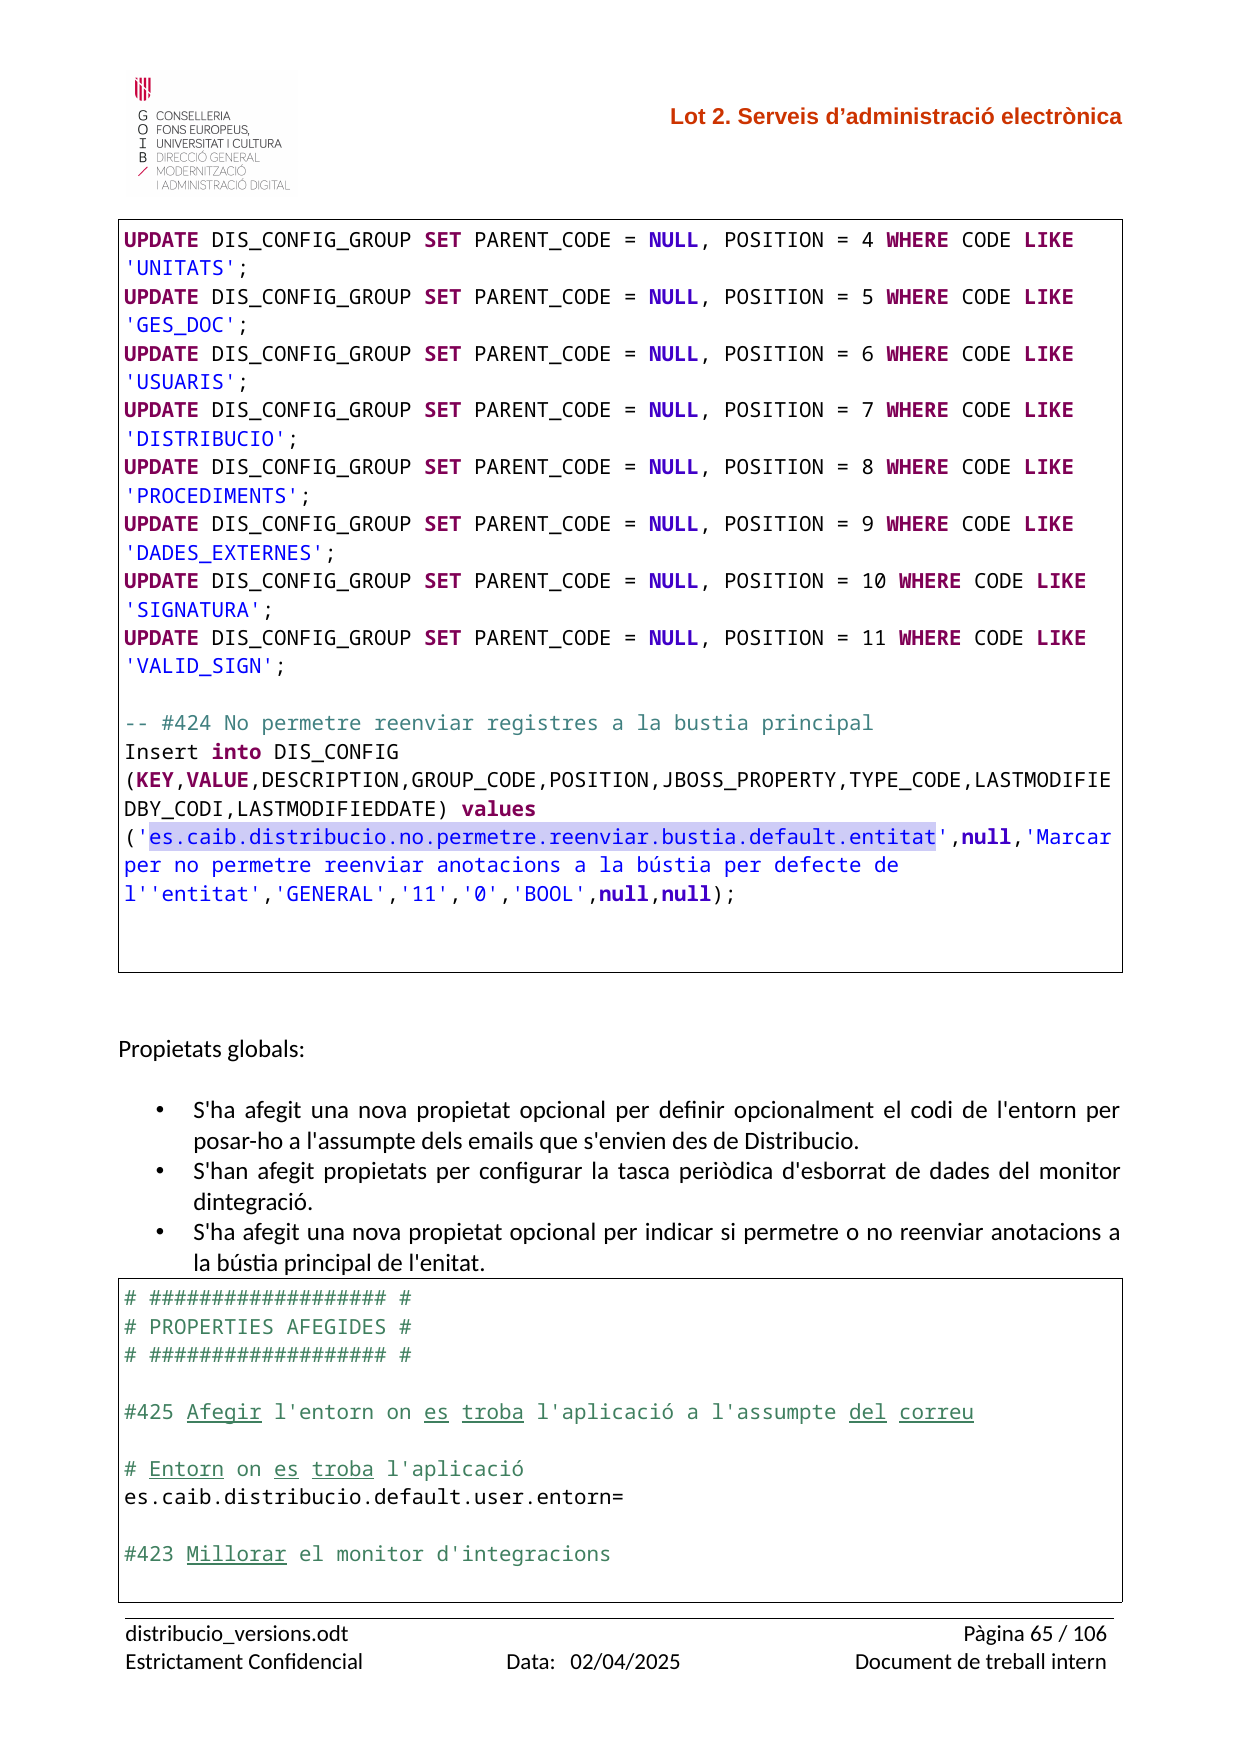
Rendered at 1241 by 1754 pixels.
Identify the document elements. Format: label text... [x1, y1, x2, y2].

table_header UPDATE DIS_CONFIG_GROUP SET PARENT_CODE = NULL, POSITION = 4 WHERE CODE LIKE 'UNITATS'; UPDATE DIS_CONFIG_GROUP SET PARENT_CODE = NULL, POSITION = 5 WHERE CODE LIKE 'GES_DOC'; UPDATE DIS_CONFIG_GROUP SET PARENT_CODE = NULL, POSITION = 6 WHERE CODE LIKE 'USUARIS'; UPDATE DIS_CONFIG_GROUP SET PARENT_CODE = NULL, POSITION = 7 WHERE CODE LIKE 'DISTRIBUCIO'; UPDATE DIS_CONFIG_GROUP SET PARENT_CODE = NULL, POSITION = 8 WHERE CODE LIKE 'PROCEDIMENTS'; UPDATE DIS_CONFIG_GROUP SET PARENT_CODE = NULL, POSITION = 9 WHERE CODE LIKE 'DADES_EXTERNES'; UPDATE DIS_CONFIG_GROUP SET PARENT_CODE = NULL, POSITION = 10 WHERE CODE LIKE 'SIGNATURA'; UPDATE DIS_CONFIG_GROUP SET PARENT_CODE = NULL, POSITION = 11 WHERE CODE LIKE 'VALID_SIGN'; -- #424 No permetre reenviar registres a la bustia principal Insert into DIS_CONFIG (KEY,VALUE,DESCRIPTION,GROUP_CODE,POSITION,JBOSS_PROPERTY,TYPE_CODE,LASTMODIFIEDBY_CODI,LASTMODIFIEDDATE) values ('es.caib.distribucio.no.permetre.reenviar.bustia.default.entitat',null,'Marcar per no permetre reenviar anotacions a la bústia per defecte de l''entitat','GENERAL','11','0','BOOL',null,null); [119, 220, 1122, 972]
text Propietats globals: [118, 1033, 1122, 1064]
table_header # ################### # # PROPERTIES AFEGIDES # # ################### # #425 Afegir l'entorn on es troba l'aplicació a l'assumpte del correu # Entorn on es troba l'aplicació es.caib.distribucio.default.user.entorn= #423 Millorar el monitor d'integracions [119, 1279, 1122, 1602]
picture [126, 70, 299, 197]
list S'ha afegit una nova propietat opcional per indicar si permetre o no reenviar anotacions a la bústia principal de l'enitat. [156, 1216, 1122, 1277]
list S'han afegit propietats per configurar la tasca periòdica d'esborrat de dades del monitor dintegració. [156, 1155, 1122, 1216]
list S'ha afegit una nova propietat opcional per definir opcionalment el codi de l'entorn per posar-ho a l'assumpte dels emails que s'envien des de Distribucio. [156, 1094, 1122, 1155]
